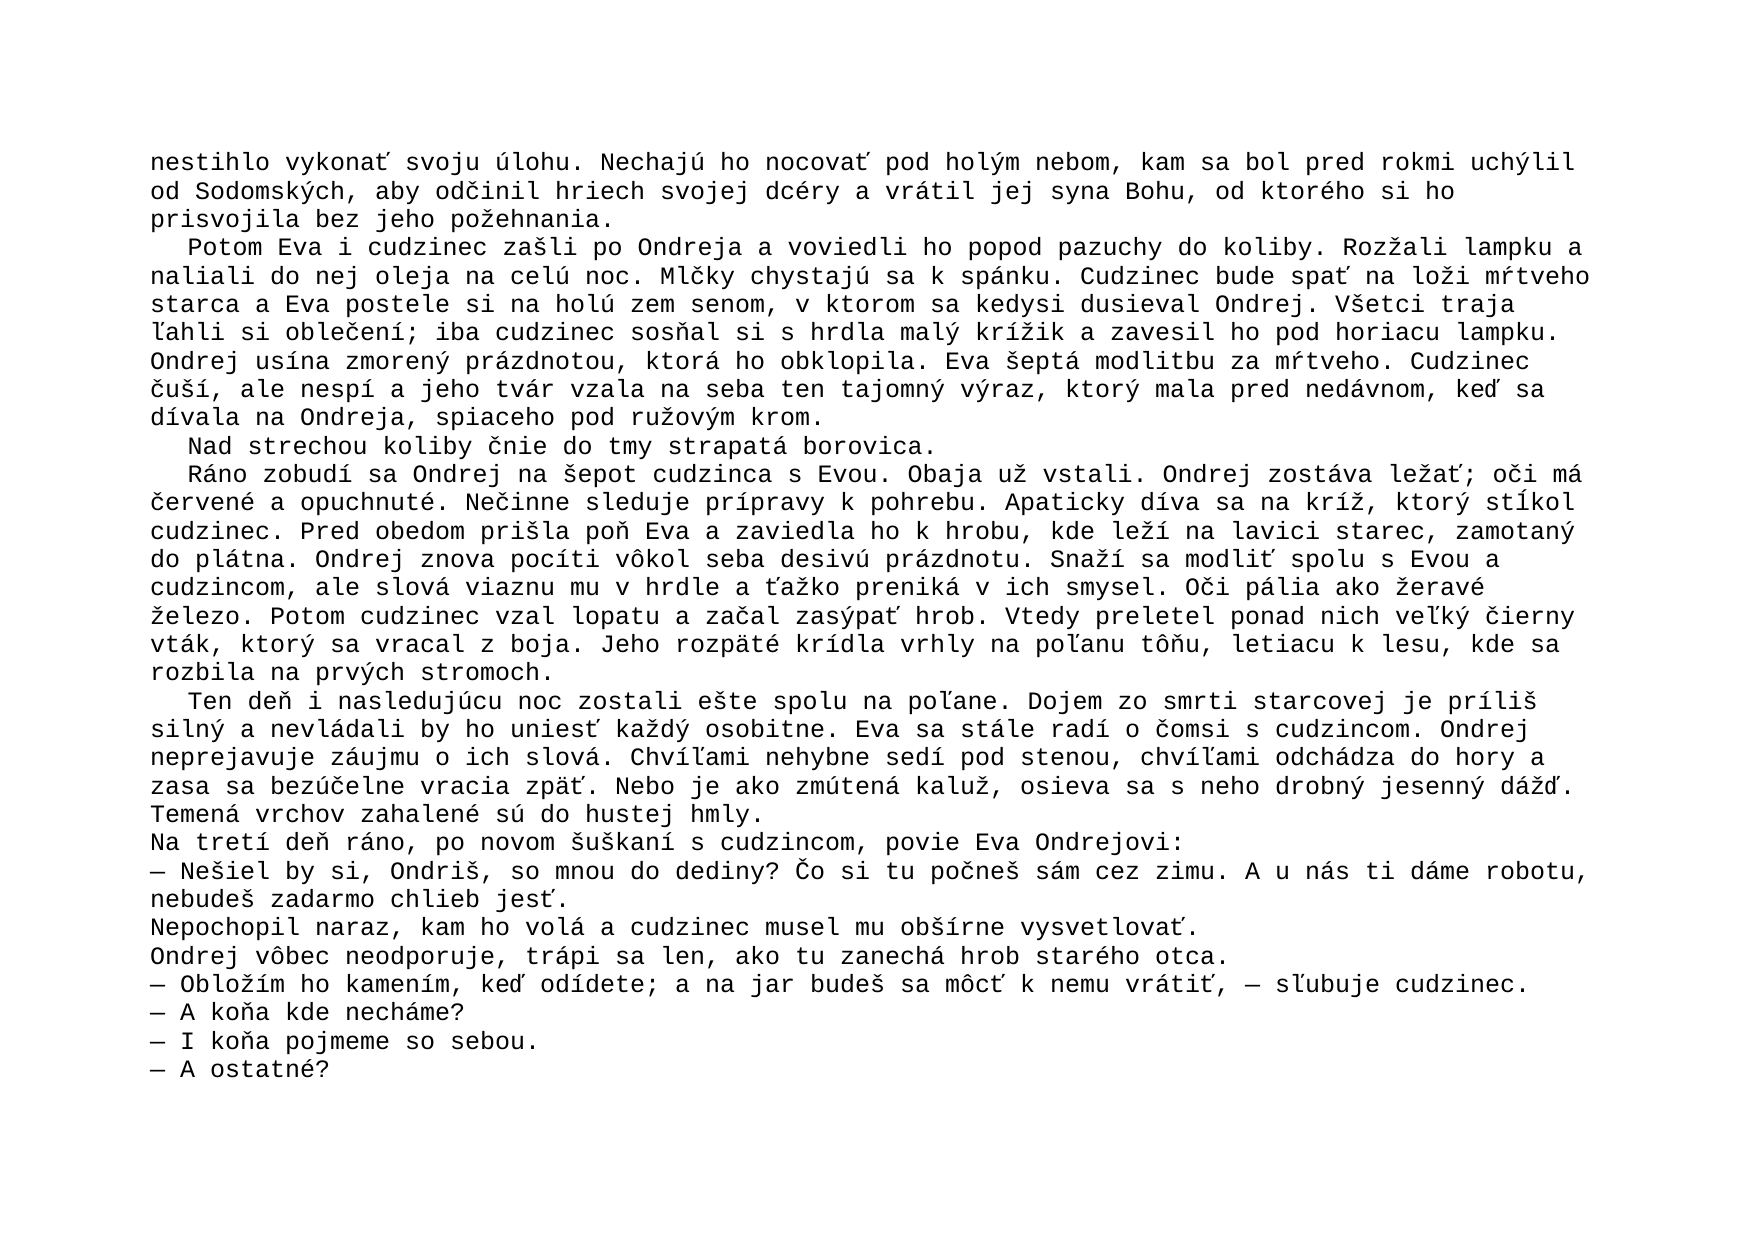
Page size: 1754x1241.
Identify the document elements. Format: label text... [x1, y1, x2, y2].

text Ten deň i nasledujúcu noc zostali ešte spolu na poľane. Dojem zo smrti starcovej je príliš silný a nevládali by ho uniesť každý osobitne. Eva sa stále radí o čomsi s cudzincom. Ondrej neprejavuje záujmu o ich slová. Chvíľami nehybne sedí pod stenou, chvíľami odchádza do hory a zasa sa bezúčelne vracia zpäť. Nebo je ako zmútená kaluž, osieva sa s neho drobný jesenný dážď. Temená vrchov zahalené sú do hustej hmly. [150, 688, 1603, 830]
text Na tretí deň ráno, po novom šuškaní s cudzincom, povie Eva Ondrejovi: [150, 830, 1603, 858]
text — A koňa kde necháme? [150, 1000, 1603, 1028]
text — Nešiel by si, Ondriš, so mnou do dediny? Čo si tu počneš sám cez zimu. A u nás ti dáme robotu, nebudeš zadarmo chlieb jesť. [150, 858, 1603, 915]
text — Obložím ho kamením, keď odídete; a na jar budeš sa môcť k nemu vrátiť, — sľubuje cudzinec. [150, 972, 1603, 1000]
text — I koňa pojmeme so sebou. [150, 1028, 1603, 1057]
text Nepochopil naraz, kam ho volá a cudzinec musel mu obšírne vysvetlovať. [150, 915, 1603, 943]
text nestihlo vykonať svoju úlohu. Nechajú ho nocovať pod holým nebom, kam sa bol pred rokmi uchýlil od Sodomských, aby odčinil hriech svojej dcéry a vrátil jej syna Bohu, od ktorého si ho prisvojila bez jeho požehnania. [150, 150, 1603, 235]
text Ráno zobudí sa Ondrej na šepot cudzinca s Evou. Obaja už vstali. Ondrej zostáva ležať; oči má červené a opuchnuté. Nečinne sleduje prípravy k pohrebu. Apaticky díva sa na kríž, ktorý stĺkol cudzinec. Pred obedom prišla poň Eva a zaviedla ho k hrobu, kde leží na lavici starec, zamotaný do plátna. Ondrej znova pocíti vôkol seba desivú prázdnotu. Snaží sa modliť spolu s Evou a cudzincom, ale slová viaznu mu v hrdle a ťažko preniká v ich smysel. Oči pália ako žeravé železo. Potom cudzinec vzal lopatu a začal zasýpať hrob. Vtedy preletel ponad nich veľký čierny vták, ktorý sa vracal z boja. Jeho rozpäté krídla vrhly na poľanu tôňu, letiacu k lesu, kde sa rozbila na prvých stromoch. [150, 462, 1603, 688]
text Nad strechou koliby čnie do tmy strapatá borovica. [150, 433, 1603, 462]
text starca a Eva postele si na holú zem senom, v ktorom sa kedysi dusieval Ondrej. Všetci traja ľahli si oblečení; iba cudzinec sosňal si s hrdla malý krížik a zavesil ho pod horiacu lampku. Ondrej usína zmorený prázdnotou, ktorá ho obklopila. Eva šeptá modlitbu za mŕtveho. Cudzinec čuší, ale nespí a jeho tvár vzala na seba ten tajomný výraz, ktorý mala pred nedávnom, keď sa dívala na Ondreja, spiaceho pod ružovým krom. [150, 292, 1603, 433]
text Ondrej vôbec neodporuje, trápi sa len, ako tu zanechá hrob starého otca. [150, 943, 1603, 972]
text — A ostatné? [150, 1057, 1603, 1085]
text Potom Eva i cudzinec zašli po Ondreja a voviedli ho popod pazuchy do koliby. Rozžali lampku a naliali do nej oleja na celú noc. Mlčky chystajú sa k spánku. Cudzinec bude spať na loži mŕtveho [150, 235, 1603, 292]
